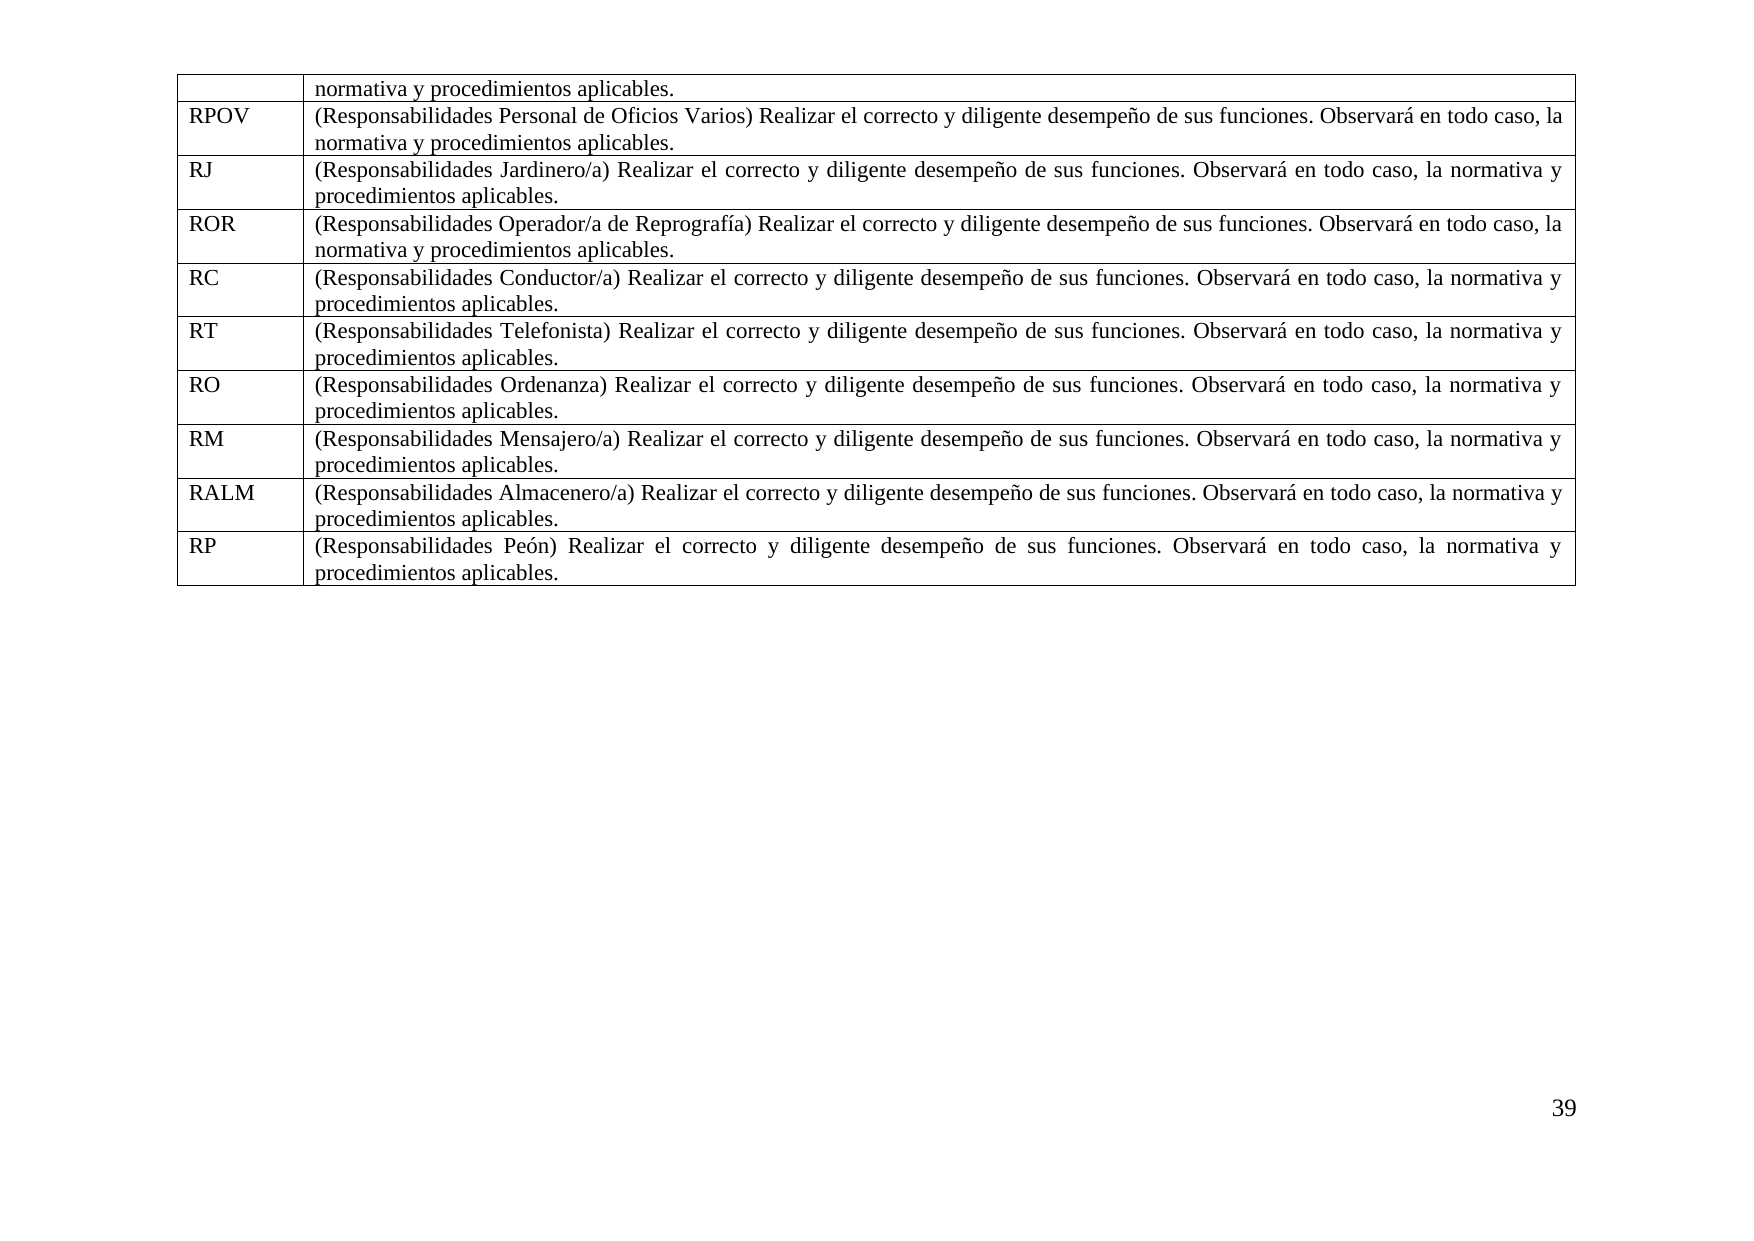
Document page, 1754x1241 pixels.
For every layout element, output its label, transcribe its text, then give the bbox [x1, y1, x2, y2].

table_cell (Responsabilidades Jardinero/a) Realizar el correcto y diligente desempeño de sus funciones. Observará en todo caso, la normativa y procedimientos aplicables. [304, 156, 1575, 209]
table_cell (Responsabilidades Mensajero/a) Realizar el correcto y diligente desempeño de sus funciones. Observará en todo caso, la normativa y procedimientos aplicables. [304, 425, 1575, 477]
table_cell normativa y procedimientos aplicables. [304, 75, 1575, 101]
table_cell (Responsabilidades Telefonista) Realizar el correcto y diligente desempeño de sus funciones. Observará en todo caso, la normativa y procedimientos aplicables. [304, 317, 1575, 370]
table_cell RP [178, 532, 303, 585]
table_cell (Responsabilidades Operador/a de Reprografía) Realizar el correcto y diligente desempeño de sus funciones. Observará en todo caso, la normativa y procedimientos aplicables. [304, 210, 1575, 262]
table_cell RPOV [178, 102, 303, 155]
table_cell RO [178, 371, 303, 424]
table_cell (Responsabilidades Conductor/a) Realizar el correcto y diligente desempeño de sus funciones. Observará en todo caso, la normativa y procedimientos aplicables. [304, 264, 1575, 316]
table_cell (Responsabilidades Peón) Realizar el correcto y diligente desempeño de sus funciones. Observará en todo caso, la normativa y procedimientos aplicables. [304, 532, 1575, 585]
table_cell (Responsabilidades Almacenero/a) Realizar el correcto y diligente desempeño de sus funciones. Observará en todo caso, la normativa y procedimientos aplicables. [304, 479, 1575, 531]
table_cell RT [178, 317, 303, 370]
table_cell RJ [178, 156, 303, 209]
table_cell (Responsabilidades Personal de Oficios Varios) Realizar el correcto y diligente desempeño de sus funciones. Observará en todo caso, la normativa y procedimientos aplicables. [304, 102, 1575, 155]
table_cell RALM [178, 479, 303, 531]
table_cell ROR [178, 210, 303, 262]
table_cell RC [178, 264, 303, 316]
table_cell (Responsabilidades Ordenanza) Realizar el correcto y diligente desempeño de sus funciones. Observará en todo caso, la normativa y procedimientos aplicables. [304, 371, 1575, 424]
table_cell RM [178, 425, 303, 477]
table_cell [178, 75, 303, 101]
